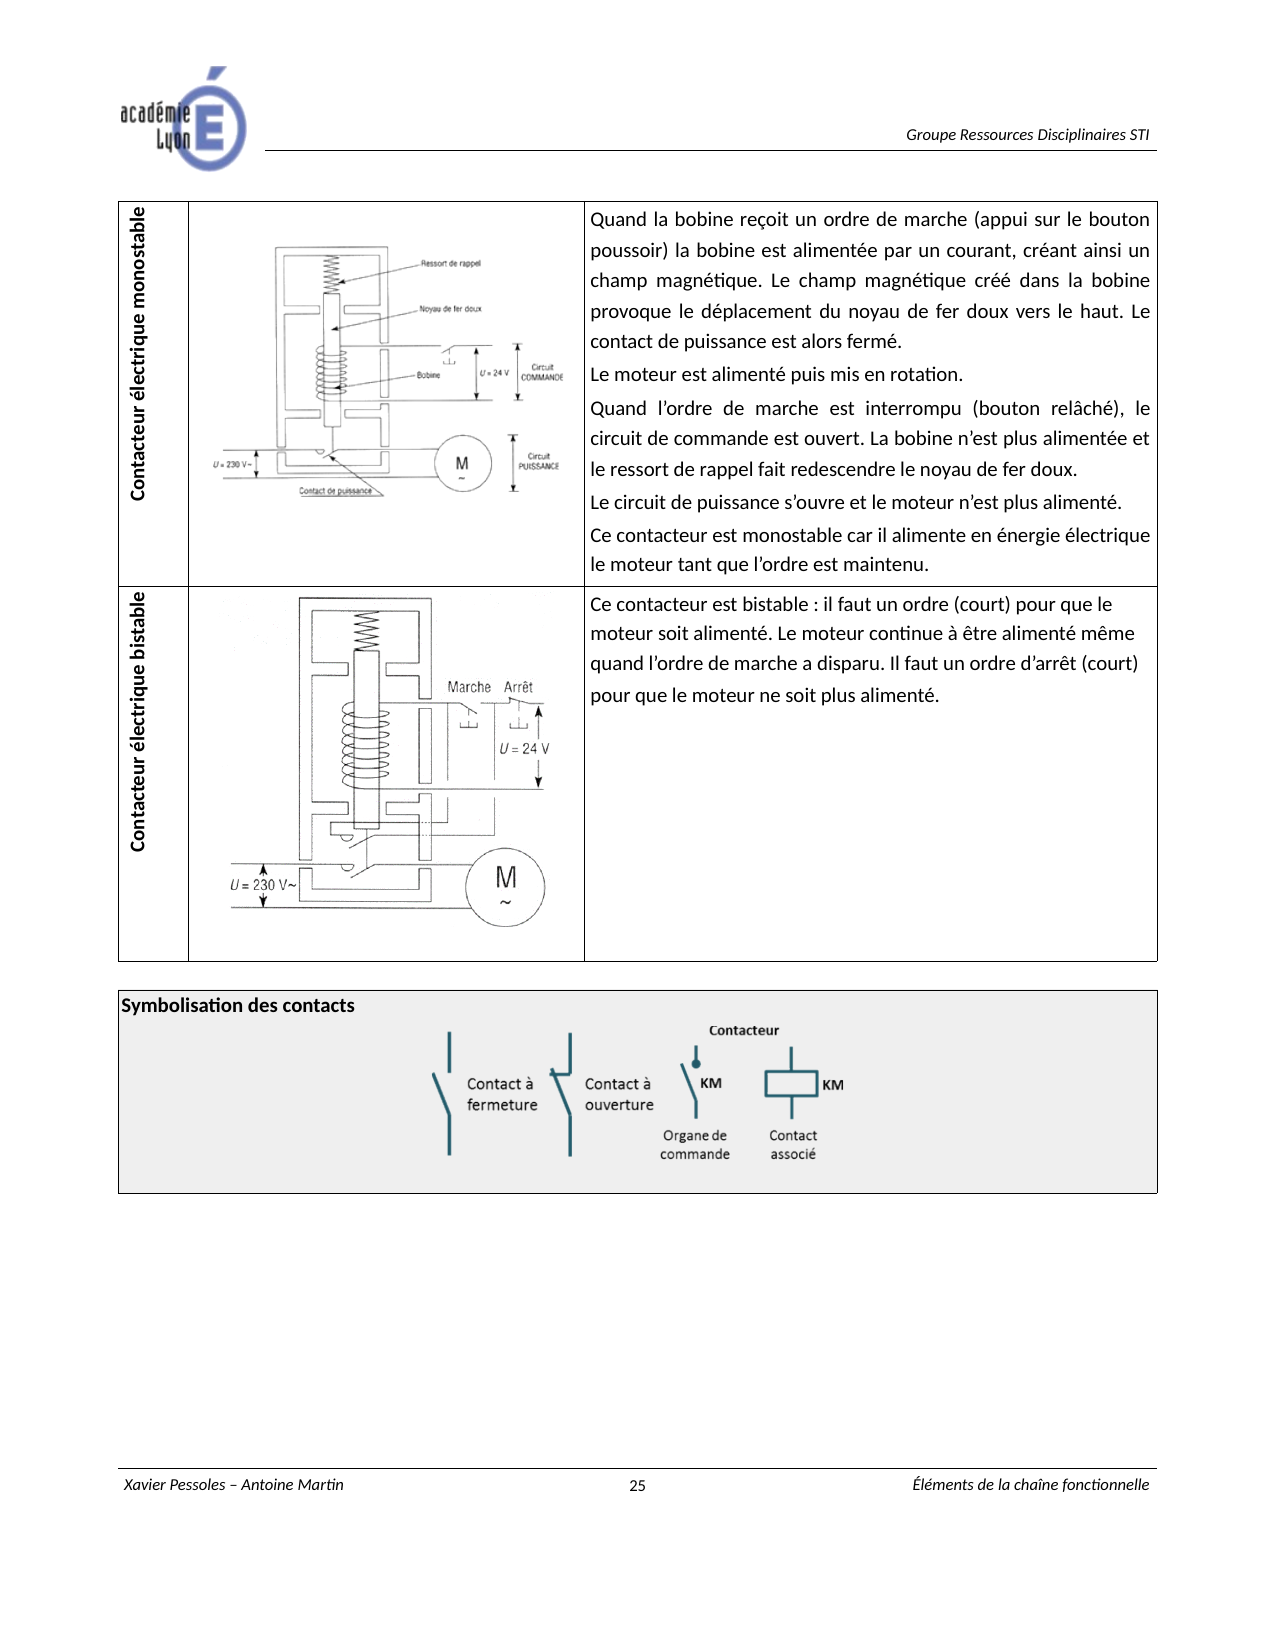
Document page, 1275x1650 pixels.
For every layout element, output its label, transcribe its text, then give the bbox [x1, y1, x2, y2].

picture [431, 1026, 844, 1160]
table_cell Contacteur électrique bistable [119, 587, 188, 961]
picture [219, 591, 554, 927]
picture [121, 66, 247, 173]
table_cell [189, 587, 584, 961]
text Symbolisation des contacts [119, 991, 1157, 1018]
table_cell Ce contacteur est bistable : il faut un ordre (court) pour que le moteur soit alimenté. Le moteur continue à être alimenté même quand l’ordre de marche a disparu. Il faut un ordre d’arrêt (court) pour que le moteur ne soit plus alimenté. [585, 587, 1157, 961]
table_header Contacteur électrique monostable [119, 202, 188, 586]
picture [213, 246, 564, 497]
table_header [189, 202, 584, 586]
table_header Quand la bobine reçoit un ordre de marche (appui sur le bouton poussoir) la bobine est alimentée par un courant, créant ainsi un champ magnétique. Le champ magnétique créé dans la bobine provoque le déplacement du noyau de fer doux vers le haut. Le contact de puissance est alors fermé. Le moteur est alimenté puis mis en rotation. Quand l’ordre de marche est interrompu (bouton relâché), le circuit de commande est ouvert. La bobine n’est plus alimentée et le ressort de rappel fait redescendre le noyau de fer doux. Le circuit de puissance s’ouvre et le moteur n’est plus alimenté. Ce contacteur est monostable car il alimente en énergie électrique le moteur tant que l’ordre est maintenu. [585, 202, 1157, 586]
